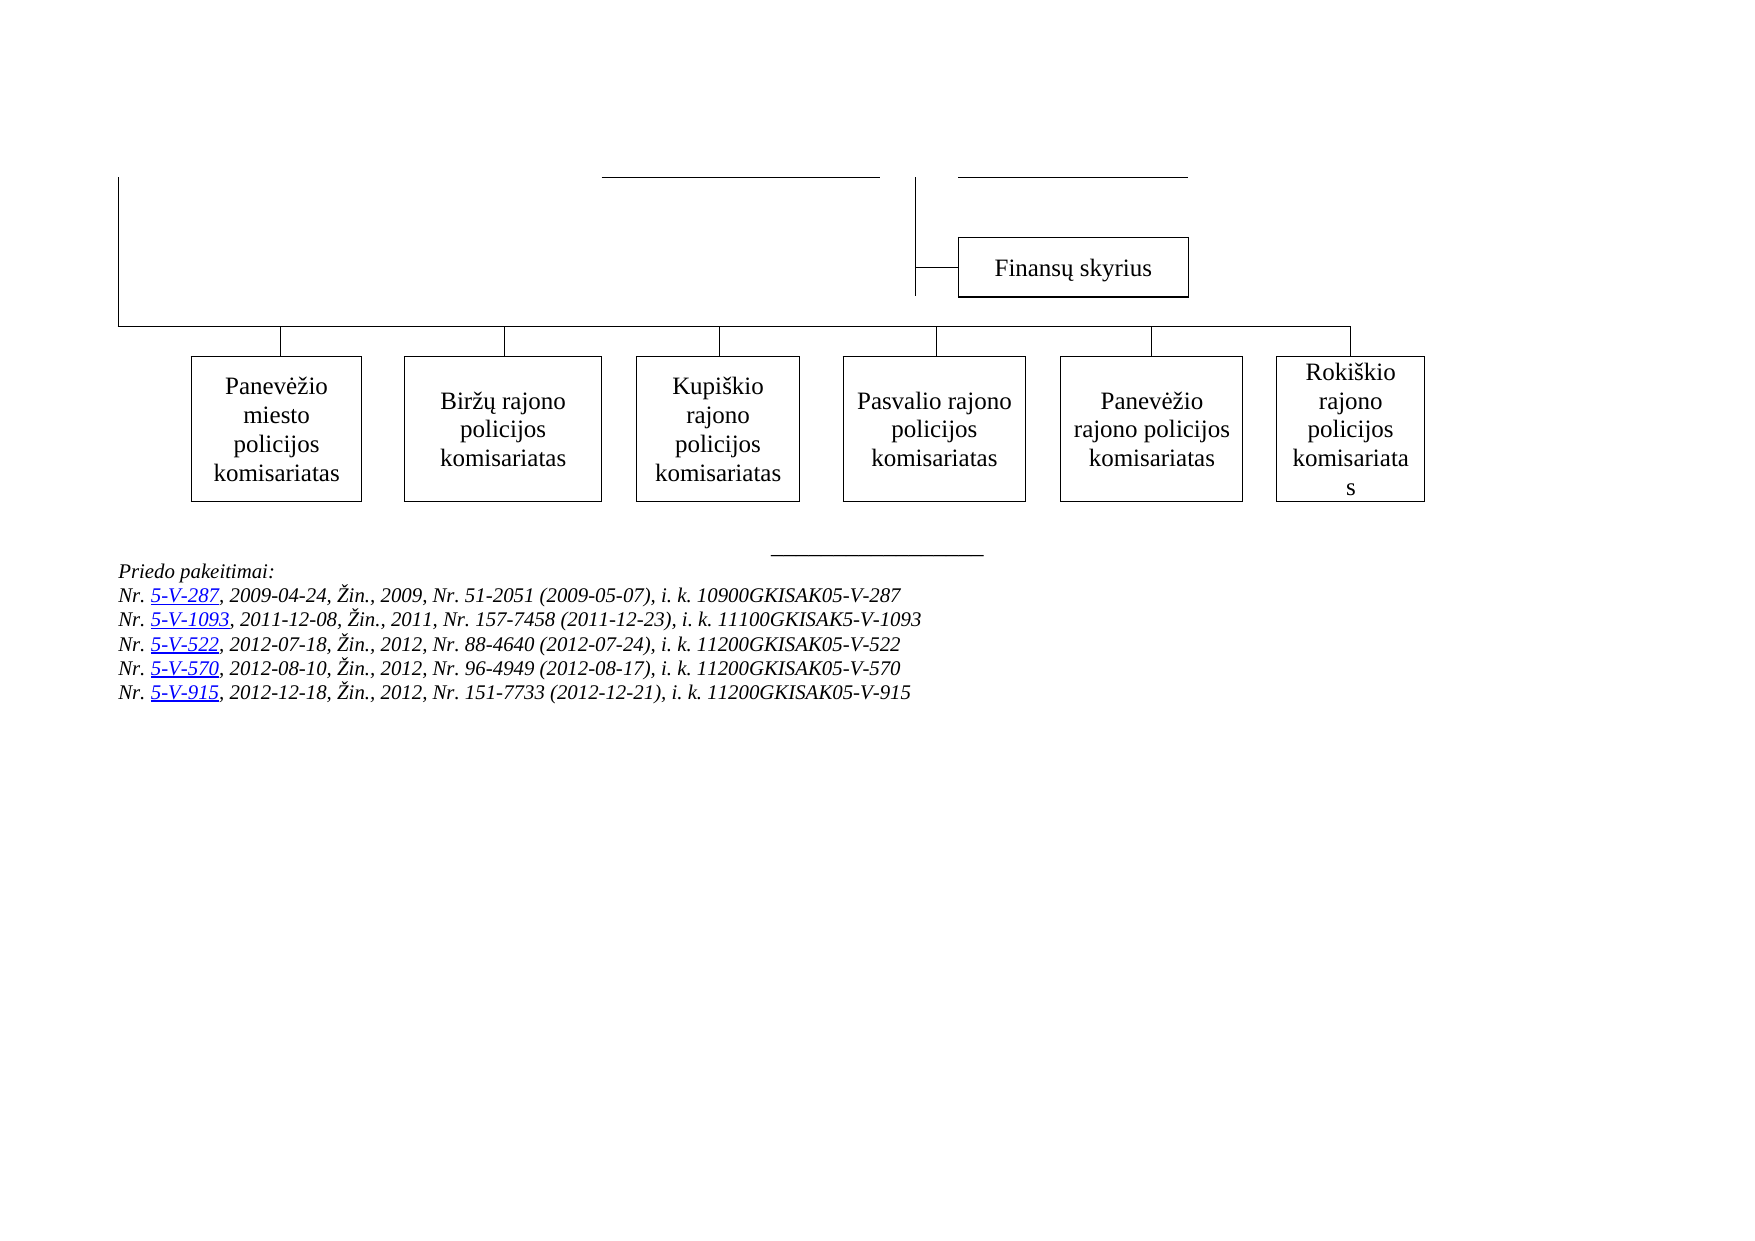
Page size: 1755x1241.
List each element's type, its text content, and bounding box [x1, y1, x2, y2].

table_cell [119, 177, 151, 237]
table_cell [191, 237, 522, 296]
table_cell [880, 177, 915, 237]
text Nr. 5-V-915, 2012-12-18, Žin., 2012, Nr. 151-7733 (2012-12-21), i. k. 11200GKISAK05-V-915 [118, 679, 1636, 704]
table_cell [151, 501, 191, 531]
table_cell [191, 296, 522, 326]
table_cell [362, 356, 404, 501]
text Nr. 5-V-1093, 2011-12-08, Žin., 2011, Nr. 157-7458 (2011-12-23), i. k. 11100GKISAK5-V-1093 [118, 607, 1636, 631]
table_cell [151, 237, 191, 296]
table_cell [505, 327, 719, 356]
table_cell [916, 177, 958, 237]
table_cell [916, 268, 958, 296]
table_cell [1152, 501, 1336, 531]
table_cell [958, 298, 1188, 326]
table_cell [880, 237, 915, 296]
table_cell [1152, 327, 1350, 356]
table_cell Rokiškio rajono policijos komisariatas [1277, 357, 1424, 501]
table_cell [151, 296, 191, 326]
table_cell [1243, 296, 1653, 326]
table_cell Panevėžio rajono policijos komisariatas [1061, 357, 1242, 501]
table_cell [1215, 207, 1243, 237]
table_cell [119, 237, 151, 296]
table_cell [602, 356, 636, 501]
table_cell [118, 356, 151, 501]
table_cell [1026, 356, 1060, 501]
table_cell [1189, 237, 1215, 267]
table_cell Pasvalio rajono policijos komisariatas [844, 357, 1025, 501]
table_cell [602, 296, 879, 326]
table_cell [522, 237, 602, 296]
table_cell [191, 327, 280, 356]
table_cell [936, 501, 1152, 531]
table_cell [522, 296, 602, 326]
table_cell [1188, 296, 1243, 326]
table_cell [720, 327, 936, 356]
table_cell [602, 237, 879, 296]
table_cell [1215, 237, 1243, 267]
table_cell [937, 327, 1151, 356]
table_cell [119, 296, 151, 326]
table_cell Panevėžio miesto policijos komisariatas [192, 357, 361, 501]
table_cell [1425, 356, 1450, 501]
table_cell [916, 237, 958, 267]
text Nr. 5-V-522, 2012-07-18, Žin., 2012, Nr. 88-4640 (2012-07-24), i. k. 11200GKISAK05-V-522 [118, 631, 1636, 656]
table_cell [151, 356, 191, 501]
text Nr. 5-V-287, 2009-04-24, Žin., 2009, Nr. 51-2051 (2009-05-07), i. k. 10900GKISAK05-V-287 [118, 583, 1636, 607]
table_cell [602, 178, 879, 237]
table_cell [281, 327, 504, 356]
text _________________ [118, 531, 1636, 559]
table_cell [151, 327, 191, 356]
table_cell [1243, 237, 1653, 296]
table_cell [1533, 326, 1653, 356]
table_cell [1189, 267, 1243, 296]
table_cell [522, 177, 602, 237]
table_cell [1215, 177, 1243, 207]
table_cell [1336, 501, 1653, 531]
table_cell [880, 296, 958, 326]
text Priedo pakeitimai: [118, 559, 1636, 583]
table_cell [1188, 177, 1215, 207]
table_cell [1243, 177, 1653, 237]
table_cell [118, 501, 151, 531]
table_cell [191, 177, 522, 237]
table_cell Biržų rajono policijos komisariatas [405, 357, 601, 501]
table_cell [281, 501, 500, 531]
table_cell [500, 501, 719, 531]
table_cell [1450, 356, 1653, 501]
table_cell [720, 501, 936, 531]
table_cell [118, 327, 151, 356]
table_cell [1351, 326, 1533, 356]
table_cell [958, 178, 1188, 237]
table_cell Kupiškio rajono policijos komisariatas [637, 357, 799, 501]
table_cell [191, 502, 281, 531]
table_cell [1188, 207, 1215, 237]
table_cell [1243, 356, 1276, 501]
table_cell [151, 177, 191, 237]
text Nr. 5-V-570, 2012-08-10, Žin., 2012, Nr. 96-4949 (2012-08-17), i. k. 11200GKISAK05-V-570 [118, 656, 1636, 679]
table_cell Finansų skyrius [959, 238, 1188, 296]
table_cell [800, 356, 843, 501]
